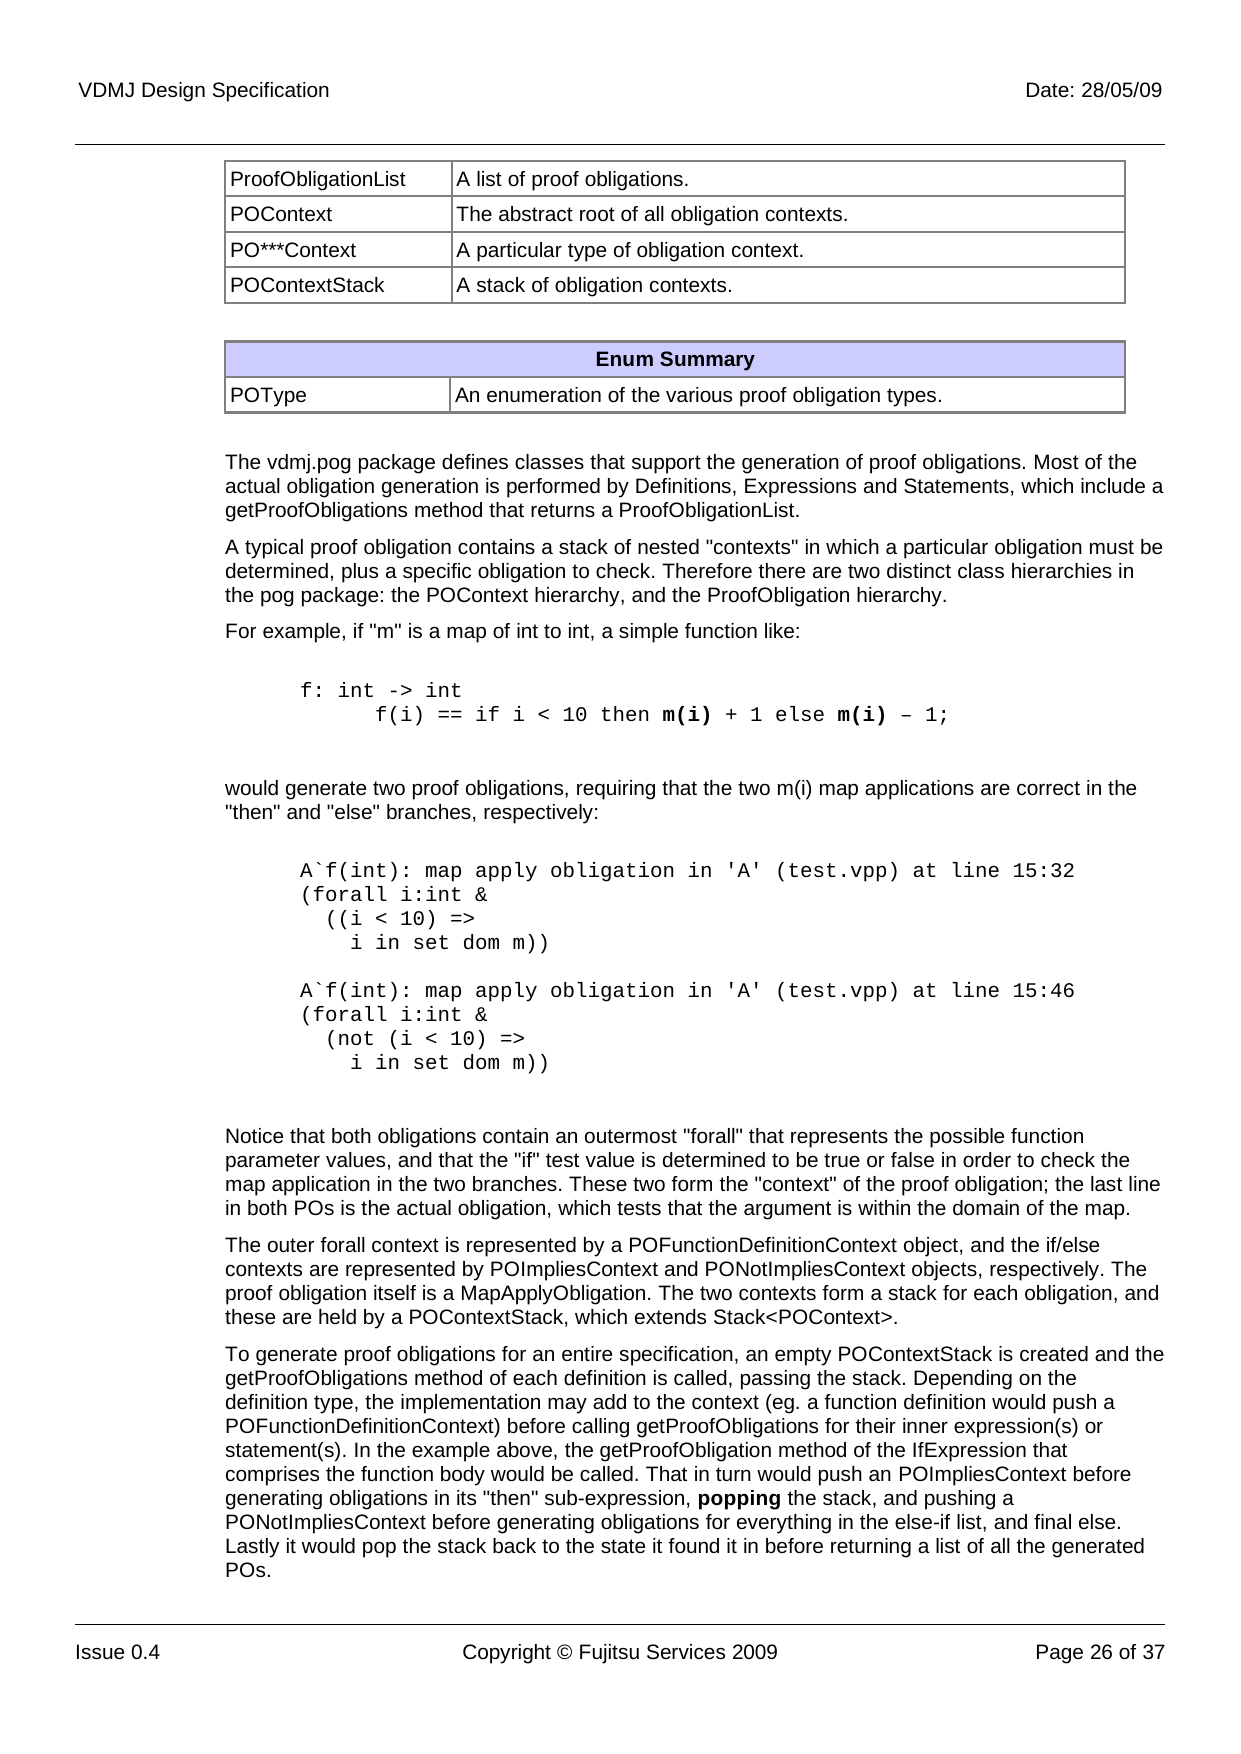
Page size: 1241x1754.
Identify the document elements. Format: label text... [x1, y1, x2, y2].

text The vdmj.pog package defines classes that support the generation of proof obligations. Most of the actual obligation generation is performed by Definitions, Expressions and Statements, which include a getProofObligations method that returns a ProofObligationList. [225, 450, 1165, 522]
text (forall i:int & [225, 884, 1165, 908]
text (not (i < 10) => [225, 1028, 1165, 1052]
table_cell An enumeration of the various proof obligation types. [451, 378, 1124, 411]
text For example, if "m" is a map of int to int, a simple function like: [225, 619, 1165, 643]
text i in set dom m)) [225, 932, 1165, 956]
text A`f(int): map apply obligation in 'A' (test.vpp) at line 15:32 [225, 860, 1165, 884]
text Notice that both obligations contain an outermost "forall" that represents the possible function parameter values, and that the "if" test value is determined to be true or false in order to check the map application in the two branches. These two form the "context" of the proof obligation; the last line in both POs is the actual obligation, which tests that the argument is within the domain of the map. [225, 1124, 1165, 1220]
table_cell POContextStack [226, 268, 451, 302]
table_cell POContext [226, 197, 451, 231]
table_header Enum Summary [226, 343, 1124, 376]
table_cell ProofObligationList [226, 162, 451, 195]
table_cell PO***Context [226, 233, 451, 266]
text f(i) == if i < 10 then m(i) + 1 else m(i) – 1; [225, 704, 1165, 728]
text ((i < 10) => [225, 908, 1165, 932]
table_cell A list of proof obligations. [453, 162, 1124, 195]
text would generate two proof obligations, requiring that the two m(i) map applications are correct in the "then" and "else" branches, respectively: [225, 776, 1165, 824]
text To generate proof obligations for an entire specification, an empty POContextStack is created and the getProofObligations method of each definition is called, passing the stack. Depending on the definition type, the implementation may add to the context (eg. a function definition would push a POFunctionDefinitionContext) before calling getProofObligations for their inner expression(s) or statement(s). In the example above, the getProofObligation method of the IfExpression that comprises the function body would be called. That in turn would push an POImpliesContext before generating obligations in its "then" sub-expression, popping the stack, and pushing a PONotImpliesContext before generating obligations for everything in the else-if list, and final else. Lastly it would pop the stack back to the state it found it in before returning a list of all the generated POs. [225, 1341, 1165, 1582]
table_cell POType [226, 378, 449, 411]
table_cell A particular type of obligation context. [453, 233, 1124, 266]
text The outer forall context is represented by a POFunctionDefinitionContext object, and the if/else contexts are represented by POImpliesContext and PONotImpliesContext objects, respectively. The proof obligation itself is a MapApplyObligation. The two contexts form a stack for each obligation, and these are held by a POContextStack, which extends Stack<POContext>. [225, 1233, 1165, 1329]
text A`f(int): map apply obligation in 'A' (test.vpp) at line 15:46 [225, 980, 1165, 1004]
table_cell The abstract root of all obligation contexts. [453, 197, 1124, 231]
text A typical proof obligation contains a stack of nested "contexts" in which a particular obligation must be determined, plus a specific obligation to check. Therefore there are two distinct class hierarchies in the pog package: the POContext hierarchy, and the ProofObligation hierarchy. [225, 535, 1165, 607]
text f: int -> int [225, 680, 1165, 704]
text i in set dom m)) [225, 1052, 1165, 1076]
text (forall i:int & [225, 1004, 1165, 1028]
table_cell A stack of obligation contexts. [453, 268, 1124, 302]
